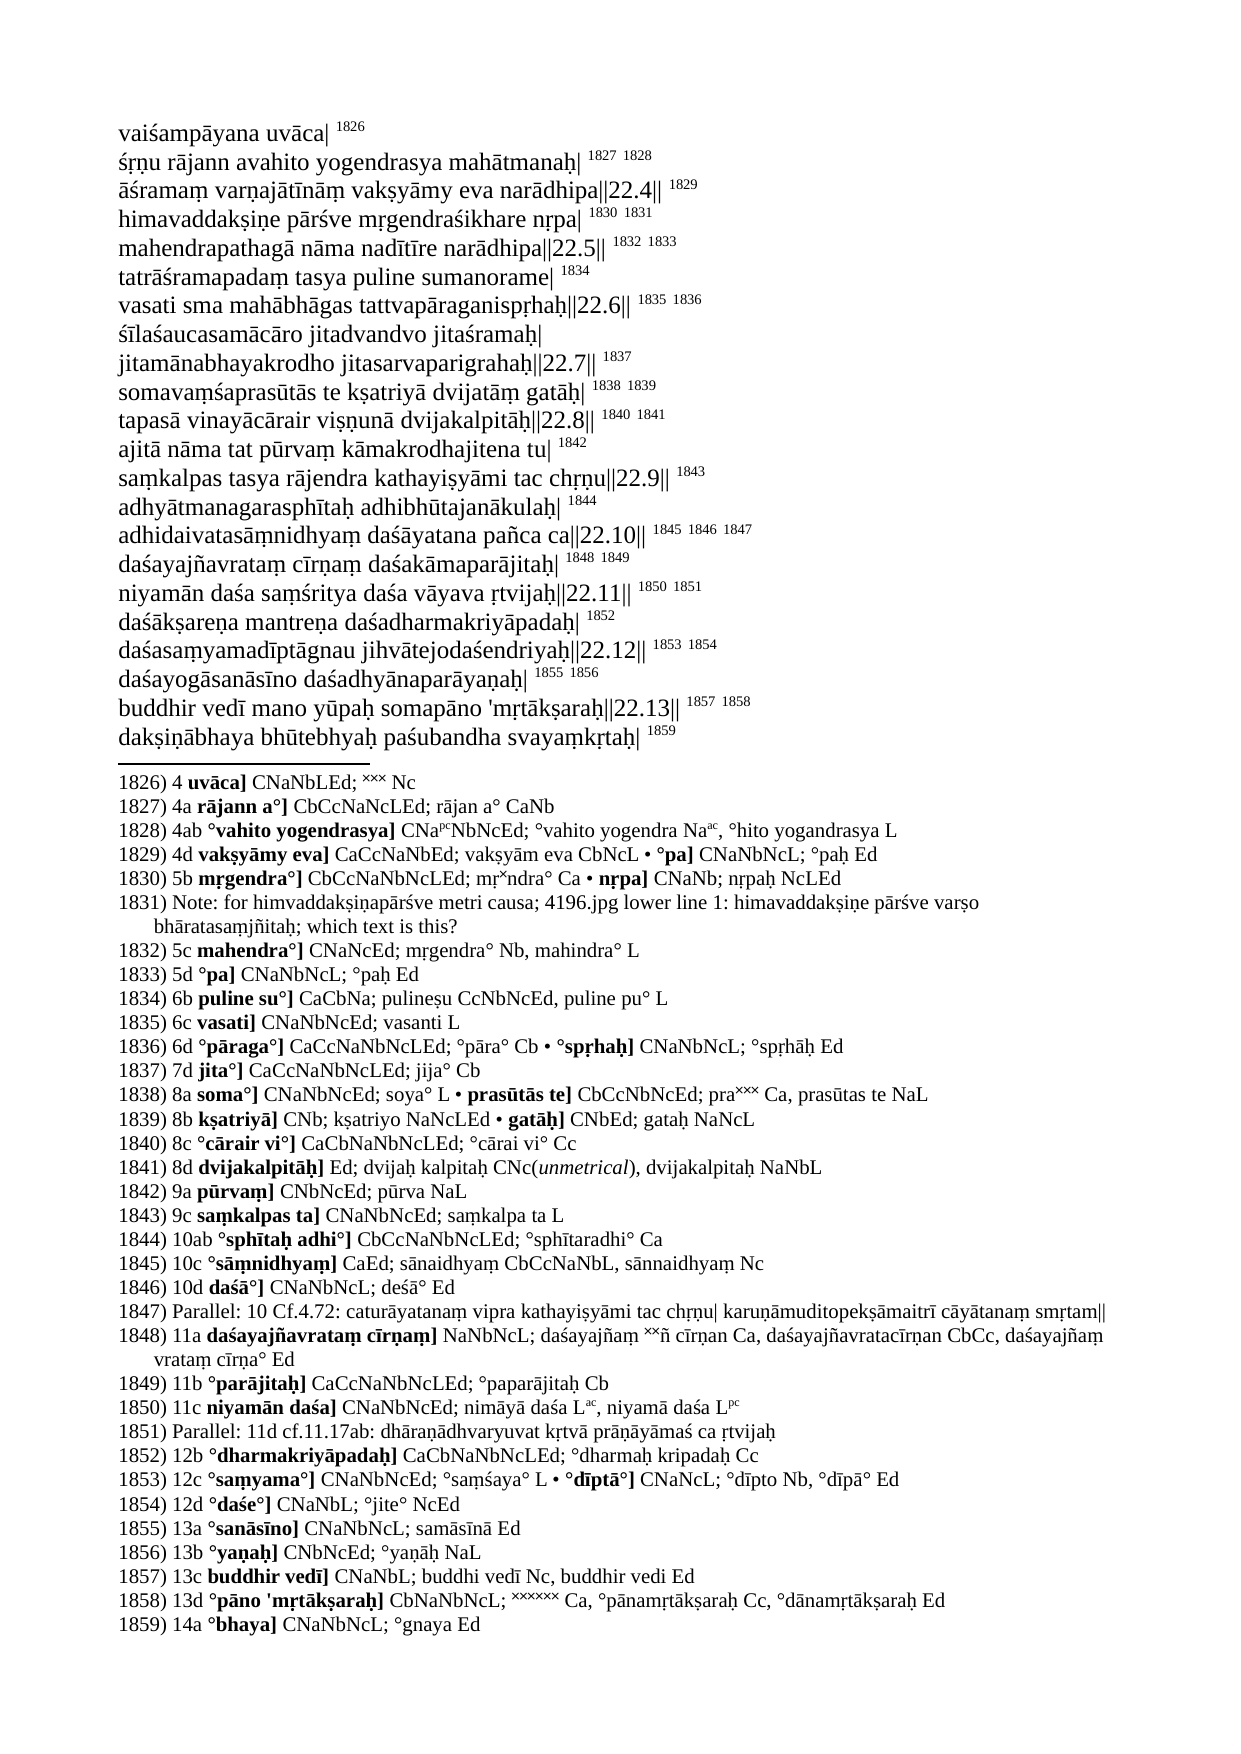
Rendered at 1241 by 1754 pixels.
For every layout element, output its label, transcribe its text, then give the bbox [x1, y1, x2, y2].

text ) 13b °yaṇaḥ] CNbNcEd; °yaṇāḥ NaL [118, 1539, 1122, 1564]
text vasati sma mahābhāgas tattvapāraganispṛhaḥ||22.6|| [118, 291, 1122, 319]
text āśramaṃ varṇajātīnāṃ vakṣyāmy eva narādhipa||22.4|| [118, 176, 1122, 204]
text ) 12d °daśe°] CNaNbL; °jite° NcEd [118, 1491, 1122, 1516]
text ) 10c °sāṃnidhyaṃ] CaEd; sānaidhyaṃ CbCcNaNbL, sānnaidhyaṃ Nc [118, 1251, 1122, 1275]
text ) 7d jita°] CaCcNaNbNcLEd; jija° Cb [118, 1058, 1122, 1082]
text ) 6c vasati] CNaNbNcEd; vasanti L [118, 1010, 1122, 1034]
text saṃkalpas tasya rājendra kathayiṣyāmi tac chṛṇu||22.9|| [118, 463, 1122, 492]
text ajitā nāma tat pūrvaṃ kāmakrodhajitena tu| [118, 434, 1122, 463]
text ) 13c buddhir vedī] CNaNbL; buddhi vedī Nc, buddhir vedi Ed [118, 1564, 1122, 1588]
text ) 8d dvijakalpitāḥ] Ed; dvijaḥ kalpitaḥ CNc(unmetrical), dvijakalpitaḥ NaNbL [118, 1154, 1122, 1179]
text ) 11c niyamān daśa] CNaNbNcEd; nimāyā daśa Lac, niyamā daśa Lpc [118, 1395, 1122, 1419]
text ) Parallel: 11d cf.11.17ab: dhāraṇādhvaryuvat kṛtvā prāṇāyāmaś ca ṛtvijaḥ [118, 1419, 1122, 1443]
text adhidaivatasāṃnidhyaṃ daśāyatana pañca ca||22.10|| [118, 521, 1122, 549]
text ) 4a rājann a°] CbCcNaNcLEd; rājan a° CaNb [118, 794, 1122, 818]
text daśayogāsanāsīno daśadhyānaparāyaṇaḥ| [118, 664, 1122, 693]
text ) 4ab °vahito yogendrasya] CNapcNbNcEd; °vahito yogendra Naac, °hito yogandrasya L [118, 818, 1122, 842]
text daśayajñavrataṃ cīrṇaṃ daśakāmaparājitaḥ| [118, 549, 1122, 578]
text ) Note: for himvaddakṣiṇapārśve metri causa; 4196.jpg lower line 1: himavaddakṣiṇe pārśve varṣo bhāratasaṃjñitaḥ; which text is this? [118, 890, 1122, 938]
text somavaṃśaprasūtās te kṣatriyā dvijatāṃ gatāḥ| [118, 377, 1122, 406]
text ) 4d vakṣyāmy eva] CaCcNaNbEd; vakṣyām eva CbNcL • °pa] CNaNbNcL; °paḥ Ed [118, 842, 1122, 866]
text ) 14a °bhaya] CNaNbNcL; °gnaya Ed [118, 1612, 1122, 1636]
text buddhir vedī mano yūpaḥ somapāno 'mṛtākṣaraḥ||22.13|| [118, 693, 1122, 722]
text tapasā vinayācārair viṣṇunā dvijakalpitāḥ||22.8|| [118, 406, 1122, 434]
text niyamān daśa saṃśritya daśa vāyava ṛtvijaḥ||22.11|| [118, 578, 1122, 607]
text mahendrapathagā nāma nadītīre narādhipa||22.5|| [118, 233, 1122, 262]
text ) 11a daśayajñavrataṃ cīrṇaṃ] NaNbNcL; daśayajñaṃ ˟˟ñ cīrṇan Ca, daśayajñavratacīrṇan CbCc, daśayajñaṃ vrataṃ cīrṇa° Ed [118, 1323, 1122, 1371]
text dakṣiṇābhaya bhūtebhyaḥ paśubandha svayaṃkṛtaḥ| [118, 722, 1122, 751]
text ) 8c °cārair vi°] CaCbNaNbNcLEd; °cārai vi° Cc [118, 1131, 1122, 1154]
text vaiśampāyana uvāca| [118, 118, 1122, 147]
text ) 6b puline su°] CaCbNa; pulineṣu CcNbNcEd, puline pu° L [118, 986, 1122, 1010]
text jitamānabhayakrodho jitasarvaparigrahaḥ||22.7|| [118, 348, 1122, 377]
text śīlaśaucasamācāro jitadvandvo jitaśramaḥ| [118, 319, 1122, 348]
text ) Parallel: 10 Cf.4.72: caturāyatanaṃ vipra kathayiṣyāmi tac chṛṇu| karuṇāmuditopekṣāmaitrī cāyātanaṃ smṛtam|| [118, 1299, 1122, 1323]
text ) 5d °pa] CNaNbNcL; °paḥ Ed [118, 962, 1122, 986]
text ) 6d °pāraga°] CaCcNaNbNcLEd; °pāra° Cb • °spṛhaḥ] CNaNbNcL; °spṛhāḥ Ed [118, 1034, 1122, 1058]
text ) 8a soma°] CNaNbNcEd; soya° L • prasūtās te] CbCcNbNcEd; pra˟˟˟ Ca, prasūtas te NaL [118, 1082, 1122, 1106]
text ) 4 uvāca] CNaNbLEd; ˟˟˟ Nc [118, 769, 1122, 794]
text ) 13a °sanāsīno] CNaNbNcL; samāsīnā Ed [118, 1516, 1122, 1539]
text ) 12c °saṃyama°] CNaNbNcEd; °saṃśaya° L • °dīptā°] CNaNcL; °dīpto Nb, °dīpā° Ed [118, 1467, 1122, 1491]
text ) 11b °parājitaḥ] CaCcNaNbNcLEd; °paparājitaḥ Cb [118, 1371, 1122, 1395]
text ) 9c saṃkalpas ta] CNaNbNcEd; saṃkalpa ta L [118, 1203, 1122, 1227]
text ) 12b °dharmakriyāpadaḥ] CaCbNaNbNcLEd; °dharmaḥ kripadaḥ Cc [118, 1443, 1122, 1467]
text ) 5c mahendra°] CNaNcEd; mṛgendra° Nb, mahindra° L [118, 938, 1122, 962]
text ) 8b kṣatriyā] CNb; kṣatriyo NaNcLEd • gatāḥ] CNbEd; gataḥ NaNcL [118, 1106, 1122, 1131]
text adhyātmanagarasphītaḥ adhibhūtajanākulaḥ| [118, 492, 1122, 521]
text śṛṇu rājann avahito yogendrasya mahātmanaḥ| [118, 147, 1122, 176]
text ) 10ab °sphītaḥ adhi°] CbCcNaNbNcLEd; °sphītaradhi° Ca [118, 1227, 1122, 1251]
text ) 10d daśā°] CNaNbNcL; deśā° Ed [118, 1275, 1122, 1299]
text ) 5b mṛgendra°] CbCcNaNbNcLEd; mṛ˟ndra° Ca • nṛpa] CNaNb; nṛpaḥ NcLEd [118, 866, 1122, 890]
text himavaddakṣiṇe pārśve mṛgendraśikhare nṛpa| [118, 204, 1122, 233]
text ) 13d °pāno 'mṛtākṣaraḥ] CbNaNbNcL; ˟˟˟˟˟˟ Ca, °pānamṛtākṣaraḥ Cc, °dānamṛtākṣaraḥ Ed [118, 1588, 1122, 1612]
text tatrāśramapadaṃ tasya puline sumanorame| [118, 262, 1122, 291]
text daśākṣareṇa mantreṇa daśadharmakriyāpadaḥ| [118, 607, 1122, 636]
text ) 9a pūrvaṃ] CNbNcEd; pūrva NaL [118, 1179, 1122, 1203]
text daśasaṃyamadīptāgnau jihvātejodaśendriyaḥ||22.12|| [118, 636, 1122, 664]
